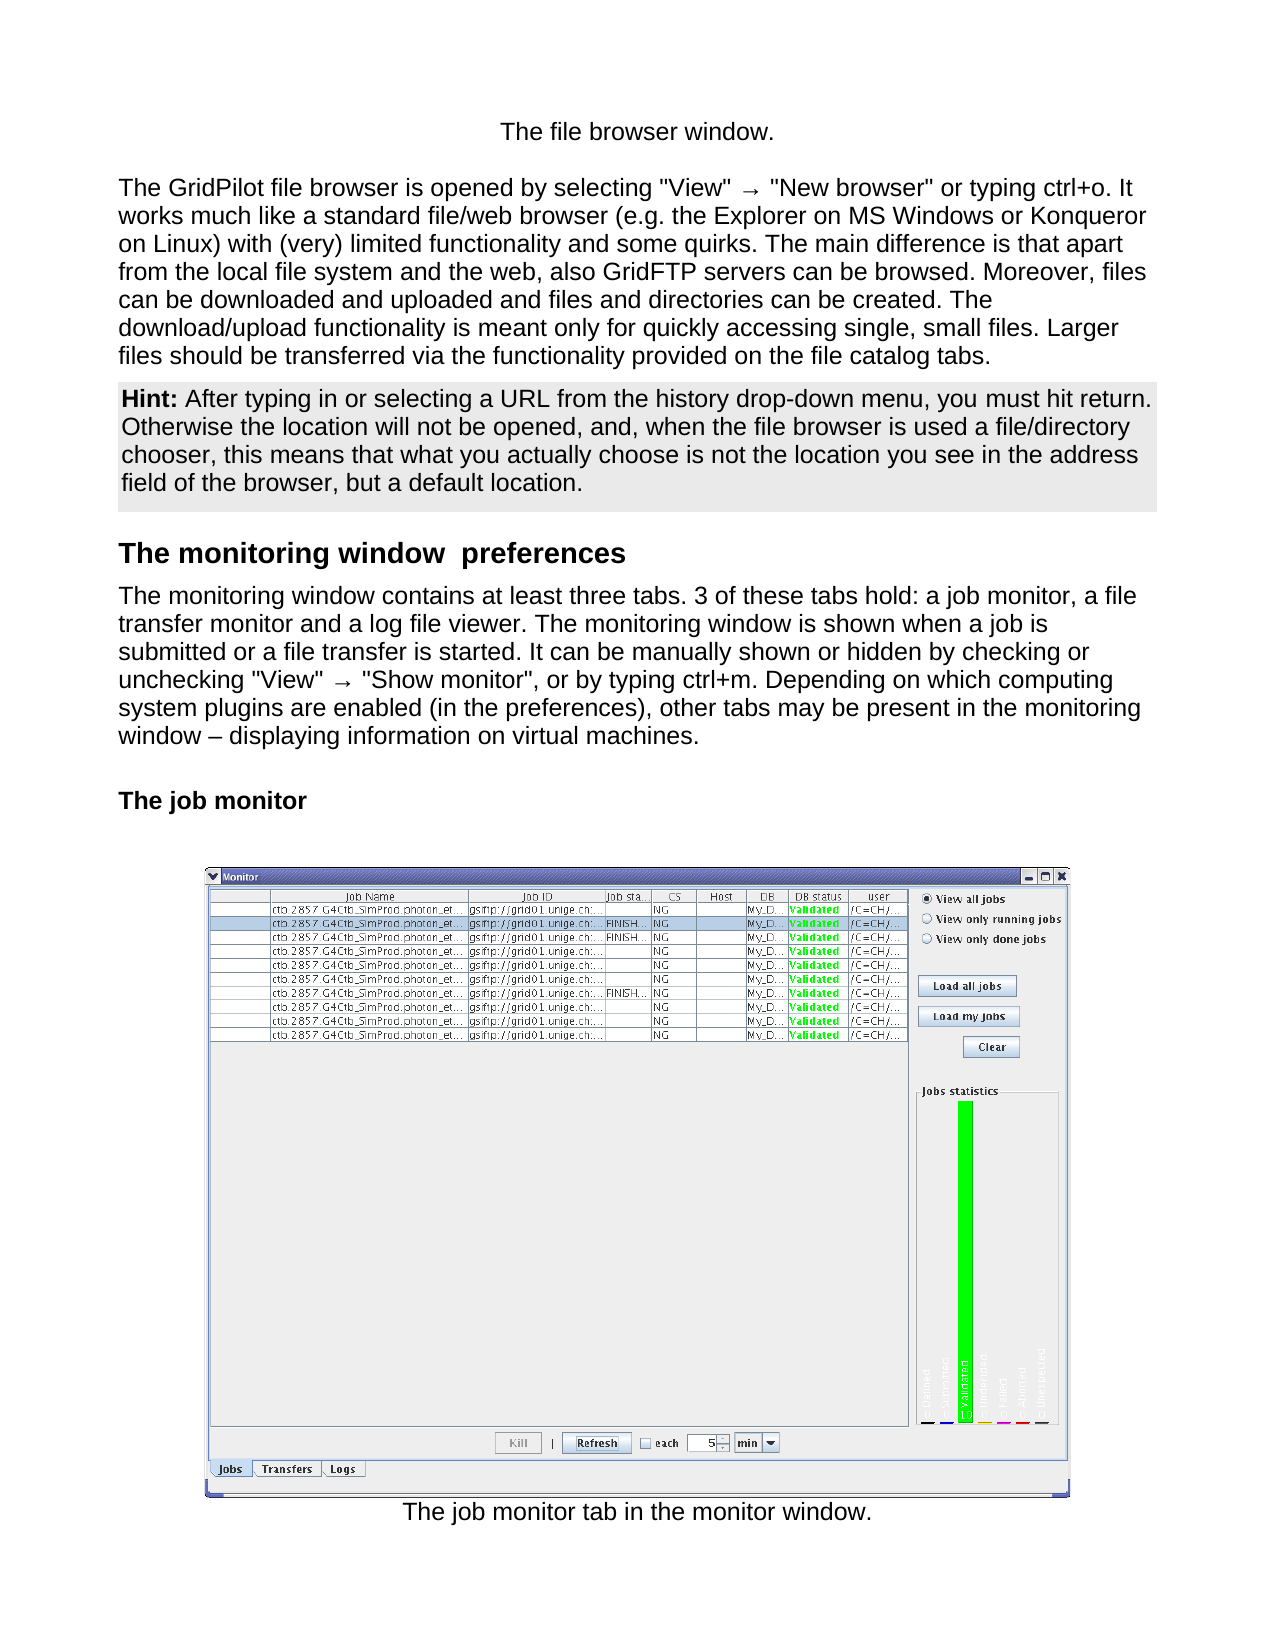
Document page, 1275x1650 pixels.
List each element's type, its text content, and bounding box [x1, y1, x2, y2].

text The monitoring window contains at least three tabs. 3 of these tabs hold: a job monitor, a file transfer monitor and a log file viewer. The monitoring window is shown when a job is submitted or a file transfer is started. It can be manually shown or hidden by checking or unchecking "View" → "Show monitor", or by typing ctrl+m. Depending on which computing system plugins are enabled (in the preferences), other tabs may be present in the monitoring window – displaying information on virtual machines. [118, 582, 1157, 749]
picture [204, 867, 1071, 1498]
table_header Hint: After typing in or selecting a URL from the history drop-down menu, you must hit return. Otherwise the location will not be opened, and, when the file browser is used a file/directory chooser, this means that what you actually choose is not the location you see in the address field of the browser, but a default location. [118, 382, 1157, 512]
subtitle The monitoring window preferences [118, 537, 1157, 569]
text The job monitor tab in the monitor window. [118, 1498, 1157, 1526]
text The GridPilot file browser is opened by selecting "View" → "New browser" or typing ctrl+o. It works much like a standard file/web browser (e.g. the Explorer on MS Windows or Konqueror on Linux) with (very) limited functionality and some quirks. The main difference is that apart from the local file system and the web, also GridFTP servers can be browsed. Moreover, files can be downloaded and uploaded and files and directories can be created. The download/upload functionality is meant only for quickly accessing single, small files. Larger files should be transferred via the functionality provided on the file catalog tabs. [118, 174, 1157, 369]
text The file browser window. [118, 118, 1157, 146]
subtitle The job monitor [118, 787, 1157, 815]
